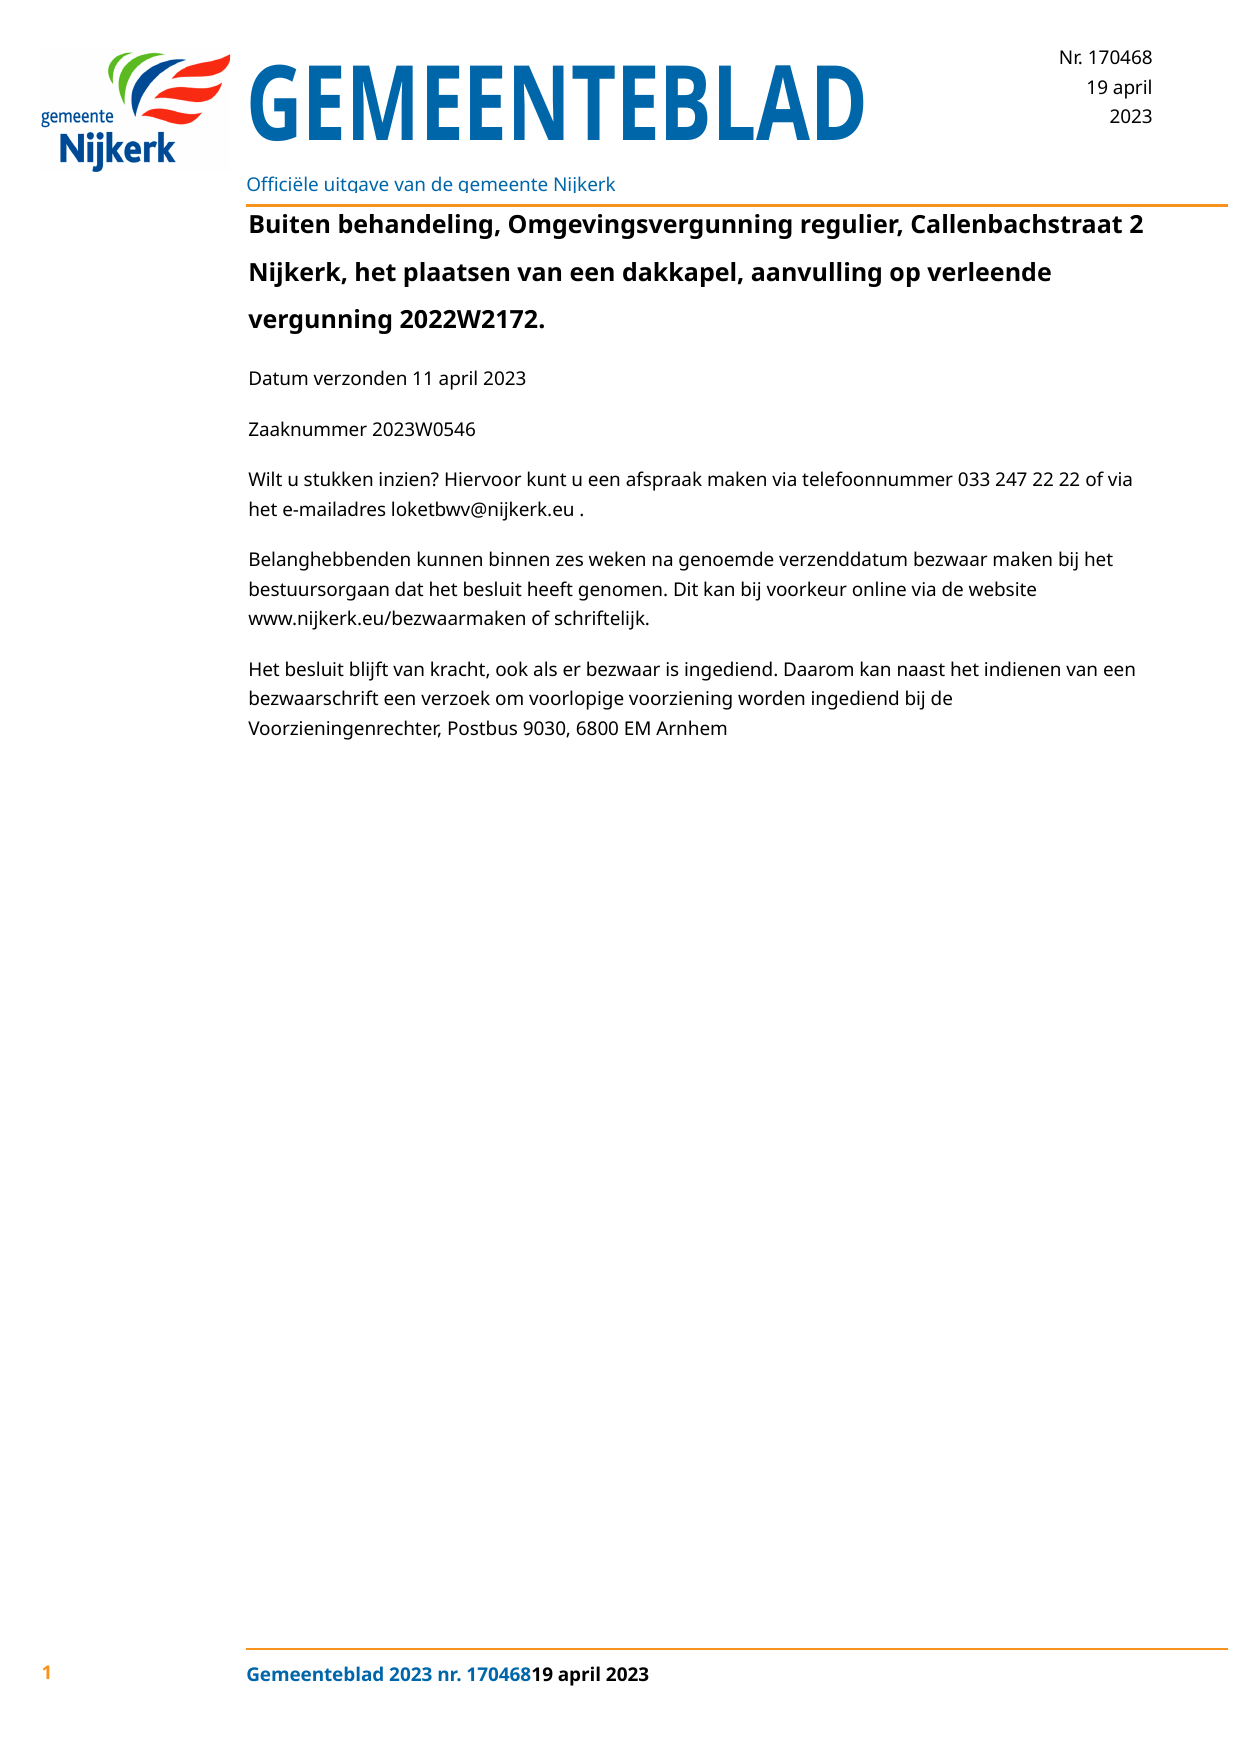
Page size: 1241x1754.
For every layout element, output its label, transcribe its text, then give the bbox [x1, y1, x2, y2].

text Het besluit blijft van kracht, ook als er bezwaar is ingediend. Daarom kan naast het indienen van een bezwaarschrift een verzoek om voorlopige voorziening worden ingediend bij de Voorzieningenrechter, Postbus 9030, 6800 EM Arnhem [248, 656, 1152, 741]
text Datum verzonden 11 april 2023 [248, 366, 1152, 391]
text Belanghebbenden kunnen binnen zes weken na genoemde verzenddatum bezwaar maken bij het bestuursorgaan dat het besluit heeft genomen. Dit kan bij voorkeur online via de website www.nijkerk.eu/bezwaarmaken of schriftelijk. [248, 546, 1152, 631]
text Wilt u stukken inzien? Hiervoor kunt u een afspraak maken via telefoonnummer 033 247 22 22 of via het e-mailadres loketbwv@nijkerk.eu . [248, 466, 1152, 522]
picture [41, 47, 231, 172]
text Buiten behandeling, Omgevingsvergunning regulier, Callenbachstraat 2 Nijkerk, het plaatsen van een dakkapel, aanvulling op verleende vergunning 2022W2172. [248, 207, 1152, 336]
text Zaaknummer 2023W0546 [248, 416, 1152, 442]
